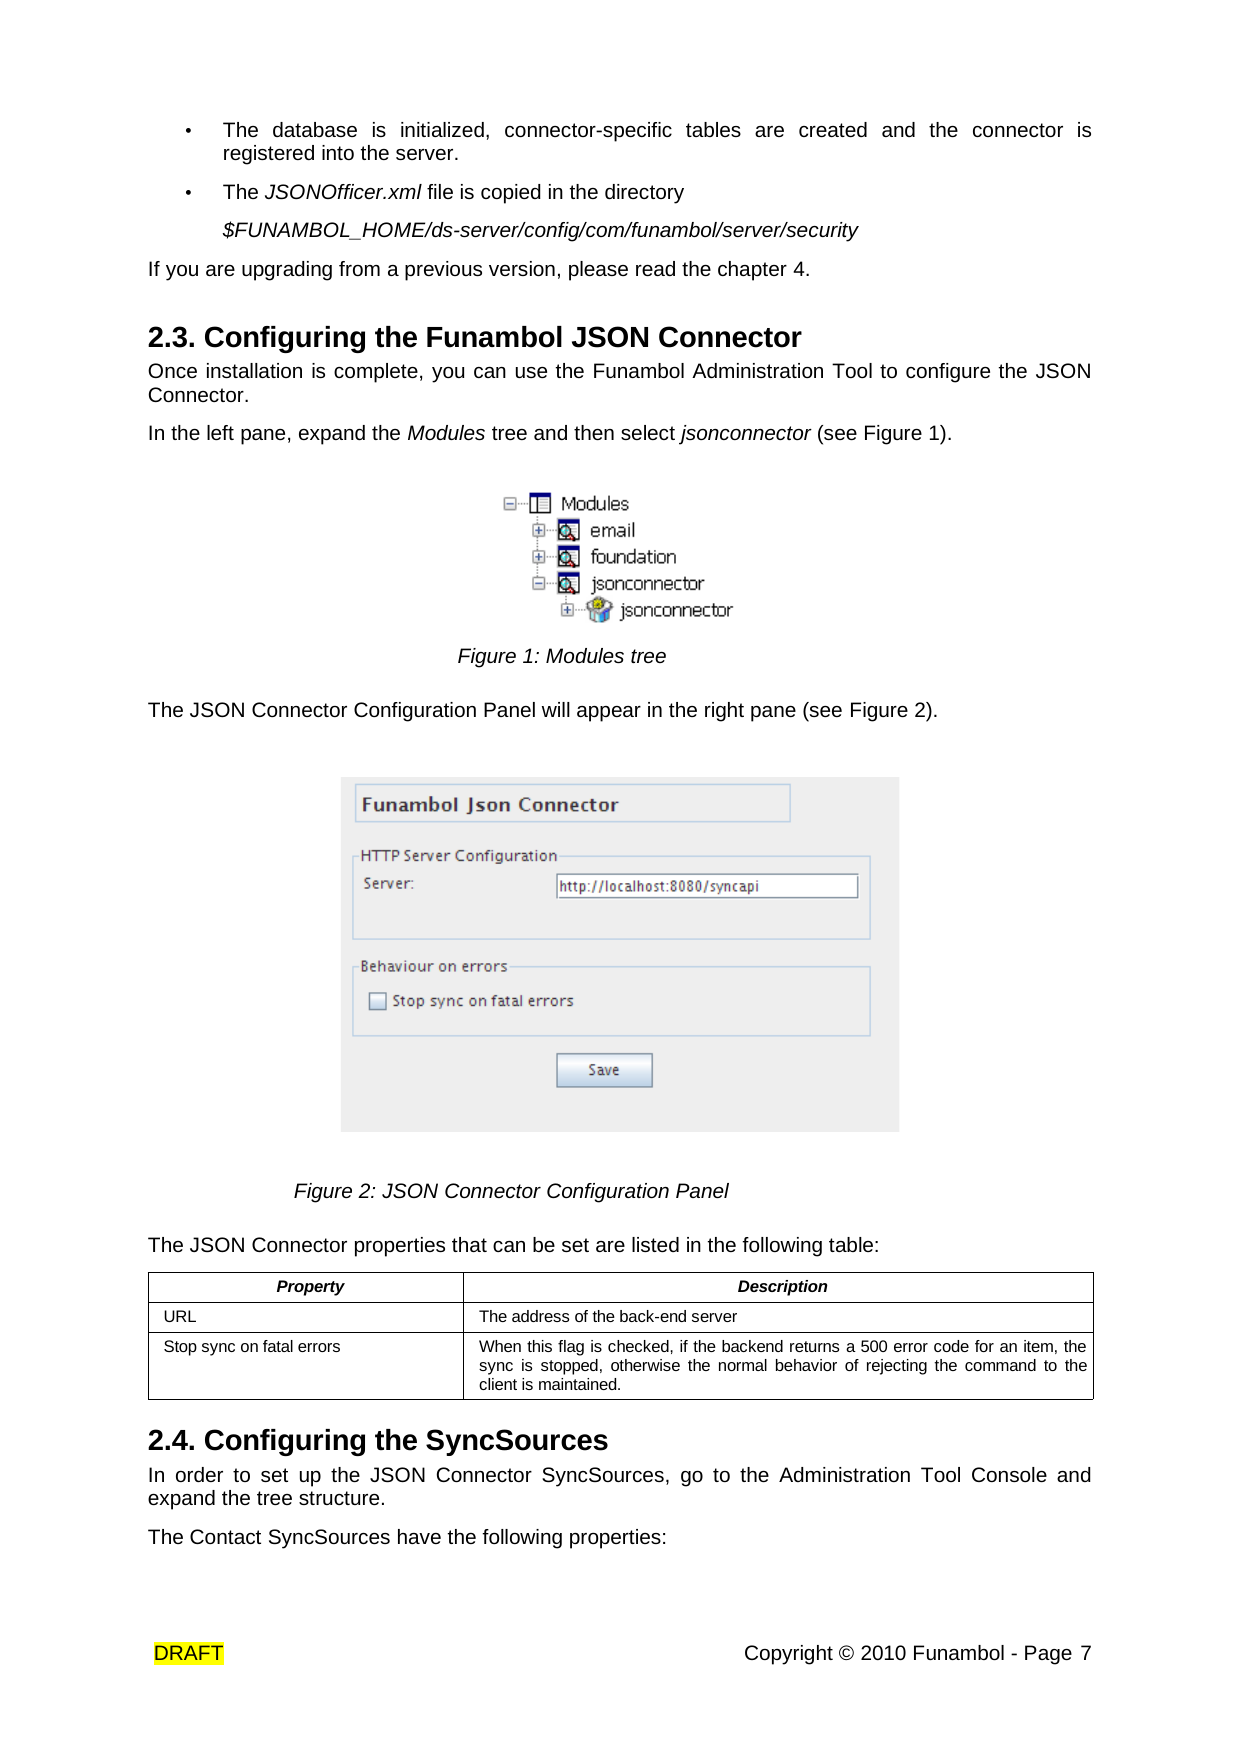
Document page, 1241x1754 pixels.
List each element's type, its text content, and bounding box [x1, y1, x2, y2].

table_header Property [149, 1273, 463, 1302]
text In order to set up the JSON Connector SyncSources, go to the Administration Tool Console and expand the tree structure. [148, 1463, 1093, 1510]
subtitle Configuring the Funambol JSON Connector [148, 321, 1093, 353]
table_cell When this flag is checked, if the backend returns a 500 error code for an item, the sync is stopped, otherwise the normal behavior of rejecting the command to the client is maintained. [464, 1333, 1093, 1399]
text Once installation is complete, you can use the Funambol Administration Tool to configure the JSON Connector. [148, 359, 1093, 407]
text Figure 1: Modules tree [457, 630, 783, 668]
picture [340, 777, 900, 1132]
table_cell Stop sync on fatal errors [149, 1333, 463, 1399]
text Figure 2: JSON Connector Configuration Panel [294, 1180, 946, 1203]
text If you are upgrading from a previous version, please read the chapter 4. [148, 257, 1093, 281]
subtitle Configuring the SyncSources [148, 1424, 1093, 1457]
text The JSON Connector properties that can be set are listed in the following table: [148, 737, 1093, 1257]
text The JSON Connector Configuration Panel will appear in the right pane (see Figure 2). [148, 460, 1093, 722]
picture [501, 490, 739, 630]
table_header Description [464, 1273, 1093, 1302]
text The Contact SyncSources have the following properties: [148, 1525, 1093, 1549]
text In the left pane, expand the Modules tree and then select jsonconnector (see Figure 1). [148, 422, 1093, 445]
list The JSONOfficer.xml file is copied in the directory [185, 180, 1093, 204]
table_cell The address of the back-end server [464, 1303, 1093, 1332]
list The database is initialized, connector-specific tables are created and the connector is registered into the server. [185, 118, 1093, 165]
list $FUNAMBOL_HOME/ds-server/config/com/funambol/server/security [185, 219, 1093, 242]
table_cell URL [149, 1303, 463, 1332]
